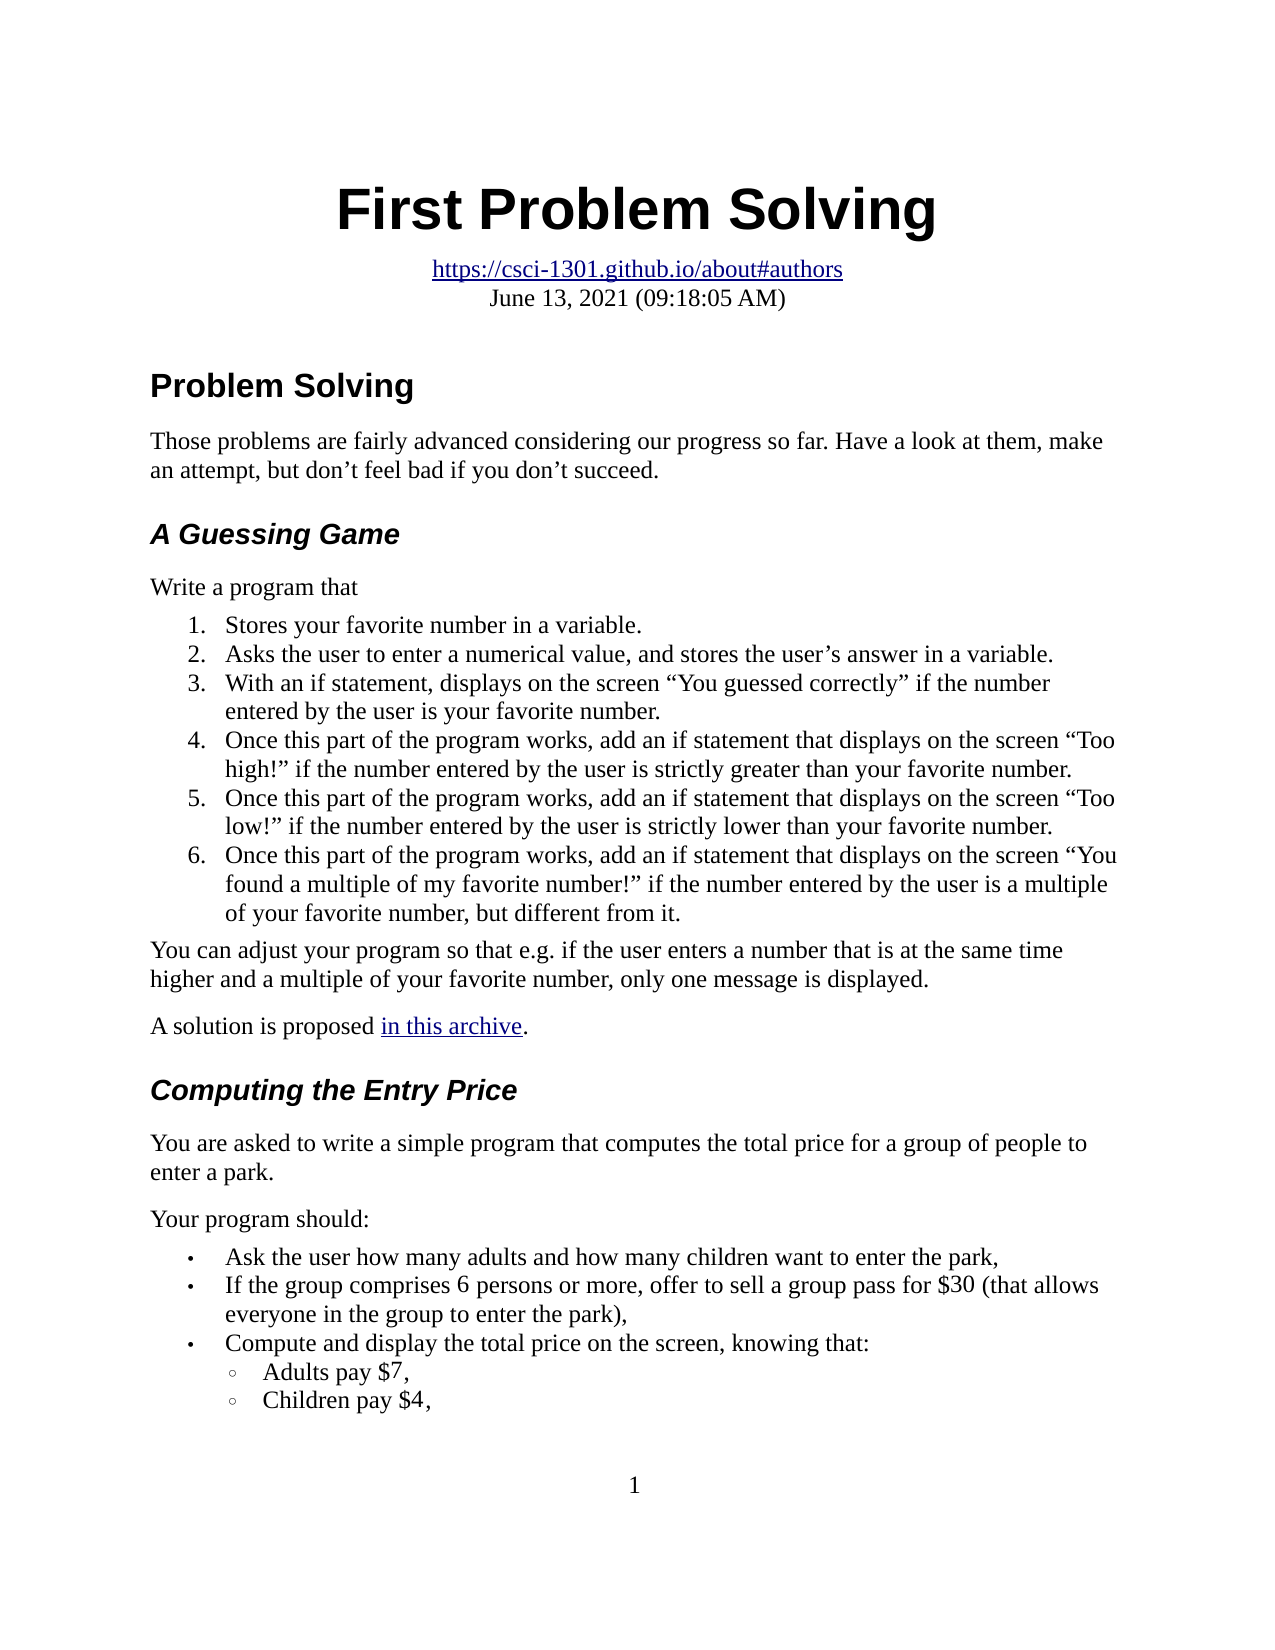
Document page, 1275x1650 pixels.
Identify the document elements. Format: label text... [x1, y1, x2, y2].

list If the group comprises persons or more, offer to sell a group pass for $ (that allows everyone in the group to enter the park), [187, 1270, 1125, 1328]
list Compute and display the total price on the screen, knowing that: [187, 1328, 1125, 1357]
list Once this part of the program works, add an if statement that displays on the screen “Too low!” if the number entered by the user is strictly lower than your favorite number. [187, 783, 1125, 840]
text Your program should: [150, 1204, 1125, 1233]
text Those problems are fairly advanced considering our progress so far. Have a look at them, make an attempt, but don’t feel bad if you don’t succeed. [150, 426, 1125, 483]
list Ask the user how many adults and how many children want to enter the park, [187, 1242, 1125, 1270]
list Children pay $, [225, 1385, 1125, 1414]
title First Problem Solving [150, 175, 1125, 242]
text A solution is proposed in this archive. [150, 1011, 1125, 1039]
text June 13, 2021 (09:18:05 AM) [150, 283, 1125, 312]
text Write a program that [150, 572, 1125, 601]
text You can adjust your program so that e.g. if the user enters a number that is at the same time higher and a multiple of your favorite number, only one message is displayed. [150, 935, 1125, 993]
list Once this part of the program works, add an if statement that displays on the screen “You found a multiple of my favorite number!” if the number entered by the user is a multiple of your favorite number, but different from it. [187, 840, 1125, 926]
subtitle A Guessing Game [150, 517, 1125, 551]
text https://csci-1301.github.io/about#authors [150, 254, 1125, 283]
list Once this part of the program works, add an if statement that displays on the screen “Too high!” if the number entered by the user is strictly greater than your favorite number. [187, 725, 1125, 783]
list Asks the user to enter a numerical value, and stores the user’s answer in a variable. [187, 639, 1125, 668]
list With an if statement, displays on the screen “You guessed correctly” if the number entered by the user is your favorite number. [187, 668, 1125, 725]
subtitle Computing the Entry Price [150, 1073, 1125, 1107]
list Stores your favorite number in a variable. [187, 610, 1125, 639]
list Adults pay $, [225, 1357, 1125, 1385]
text You are asked to write a simple program that computes the total price for a group of people to enter a park. [150, 1128, 1125, 1186]
subtitle Problem Solving [150, 366, 1125, 404]
